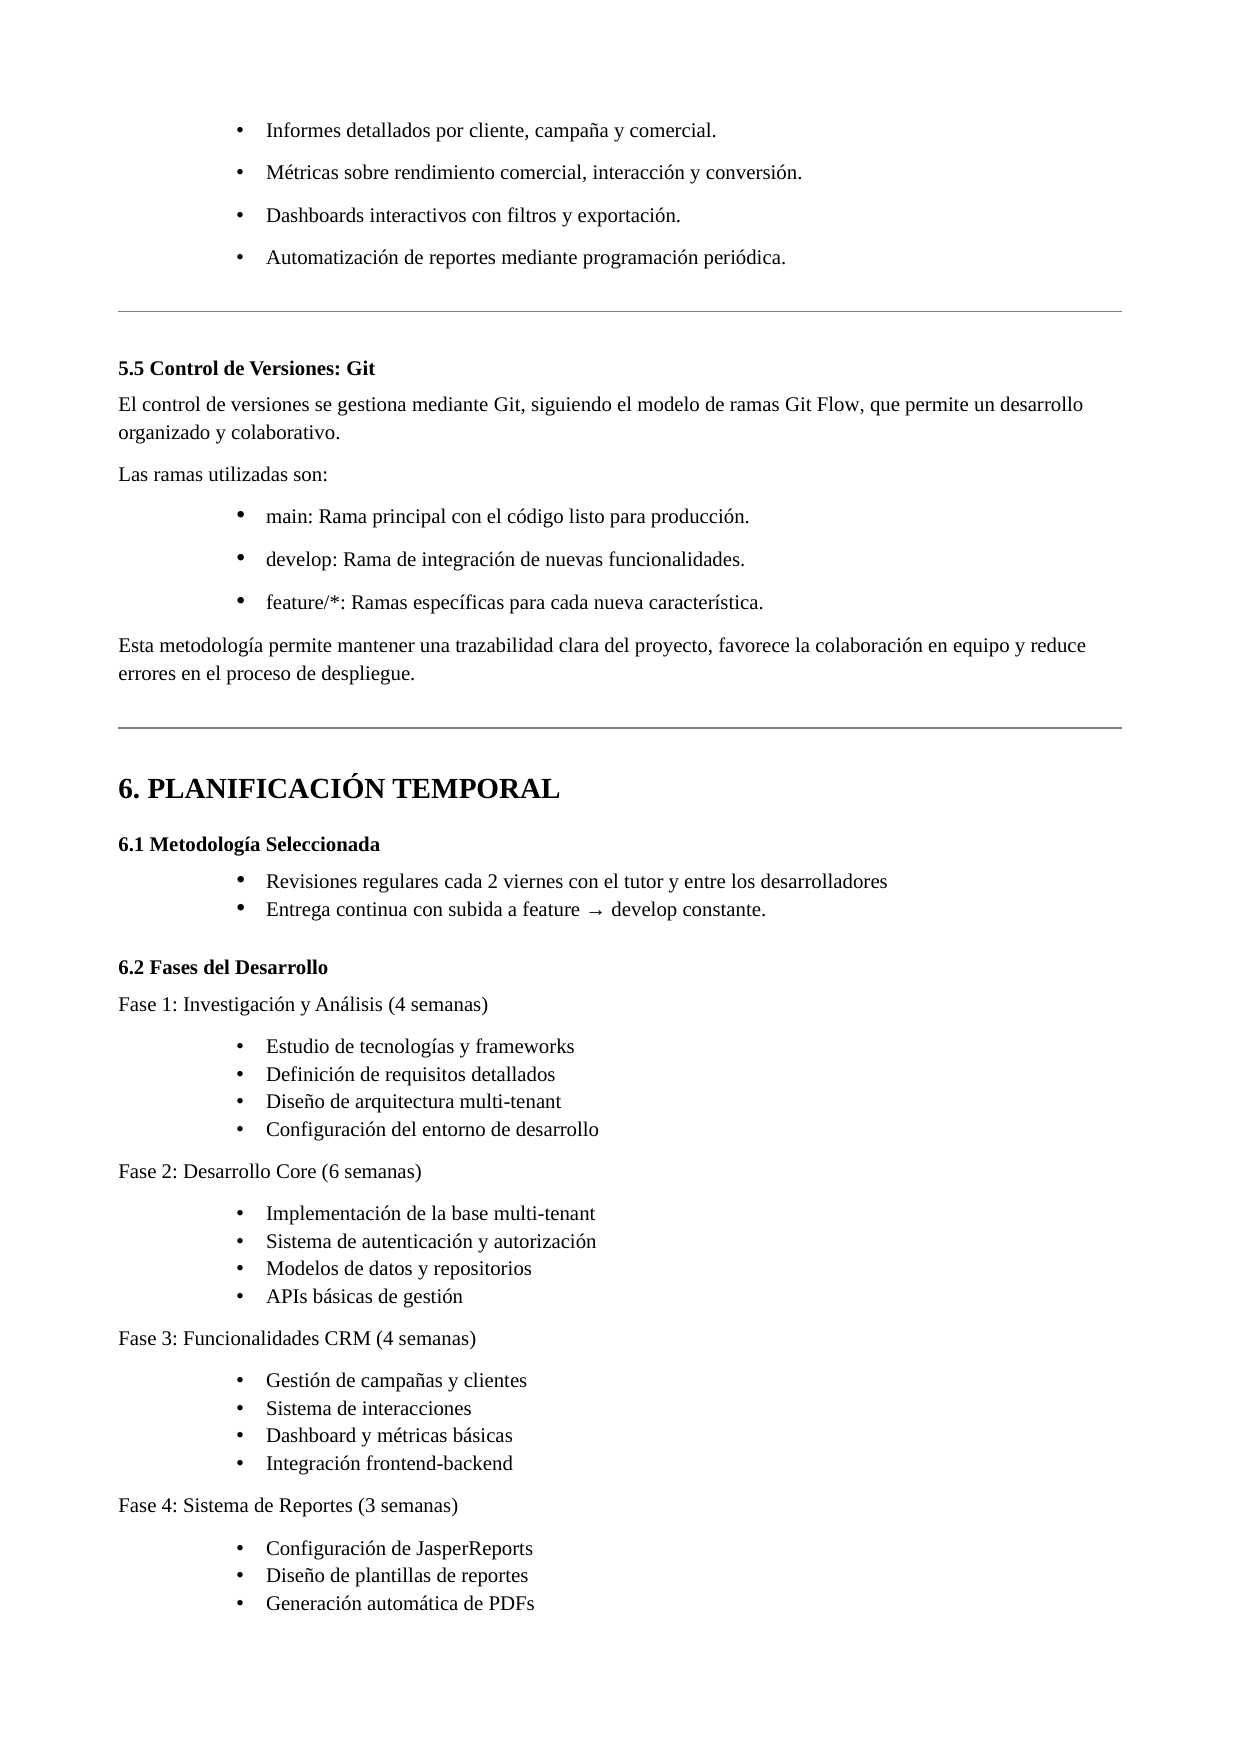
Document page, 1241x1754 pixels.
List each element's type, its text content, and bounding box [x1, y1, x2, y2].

list Estudio de tecnologías y frameworks [236, 1034, 1122, 1058]
list Configuración de JasperReports [236, 1535, 1122, 1559]
list Diseño de arquitectura multi-tenant [236, 1089, 1122, 1113]
list Revisiones regulares cada 2 viernes con el tutor y entre los desarrolladores [236, 869, 1122, 894]
list Métricas sobre rendimiento comercial, interacción y conversión. [236, 160, 1122, 184]
list Gestión de campañas y clientes [236, 1368, 1122, 1392]
text Fase 3: Funcionalidades CRM (4 semanas) [118, 1326, 1122, 1350]
text Esta metodología permite mantener una trazabilidad clara del proyecto, favorece la colaboración en equipo y reduce errores en el proceso de despliegue. [118, 633, 1122, 685]
list Entrega continua con subida a feature → develop constante. [236, 897, 1122, 922]
subtitle 6.1 Metodología Seleccionada [118, 832, 1122, 856]
subtitle 6. PLANIFICACIÓN TEMPORAL [118, 772, 1122, 805]
subtitle 6.2 Fases del Desarrollo [118, 955, 1122, 979]
text Fase 2: Desarrollo Core (6 semanas) [118, 1159, 1122, 1183]
text El control de versiones se gestiona mediante Git, siguiendo el modelo de ramas Git Flow, que permite un desarrollo organizado y colaborativo. [118, 392, 1122, 444]
list Dashboard y métricas básicas [236, 1423, 1122, 1447]
list Generación automática de PDFs [236, 1591, 1122, 1615]
list Sistema de autenticación y autorización [236, 1229, 1122, 1253]
list develop: Rama de integración de nuevas funcionalidades. [236, 547, 1122, 572]
subtitle 5.5 Control de Versiones: Git [118, 355, 1122, 379]
text Fase 1: Investigación y Análisis (4 semanas) [118, 992, 1122, 1016]
text Fase 4: Sistema de Reportes (3 semanas) [118, 1493, 1122, 1517]
list Informes detallados por cliente, campaña y comercial. [236, 118, 1122, 142]
list Diseño de plantillas de reportes [236, 1563, 1122, 1587]
list Definición de requisitos detallados [236, 1061, 1122, 1086]
list main: Rama principal con el código listo para producción. [236, 504, 1122, 529]
list Configuración del entorno de desarrollo [236, 1117, 1122, 1141]
list Dashboards interactivos con filtros y exportación. [236, 202, 1122, 227]
list Automatización de reportes mediante programación periódica. [236, 245, 1122, 269]
list feature/*: Ramas específicas para cada nueva característica. [236, 590, 1122, 615]
list Modelos de datos y repositorios [236, 1256, 1122, 1280]
list Integración frontend-backend [236, 1451, 1122, 1475]
list Implementación de la base multi-tenant [236, 1201, 1122, 1225]
list APIs básicas de gestión [236, 1284, 1122, 1308]
list Sistema de interacciones [236, 1396, 1122, 1420]
text Las ramas utilizadas son: [118, 462, 1122, 486]
